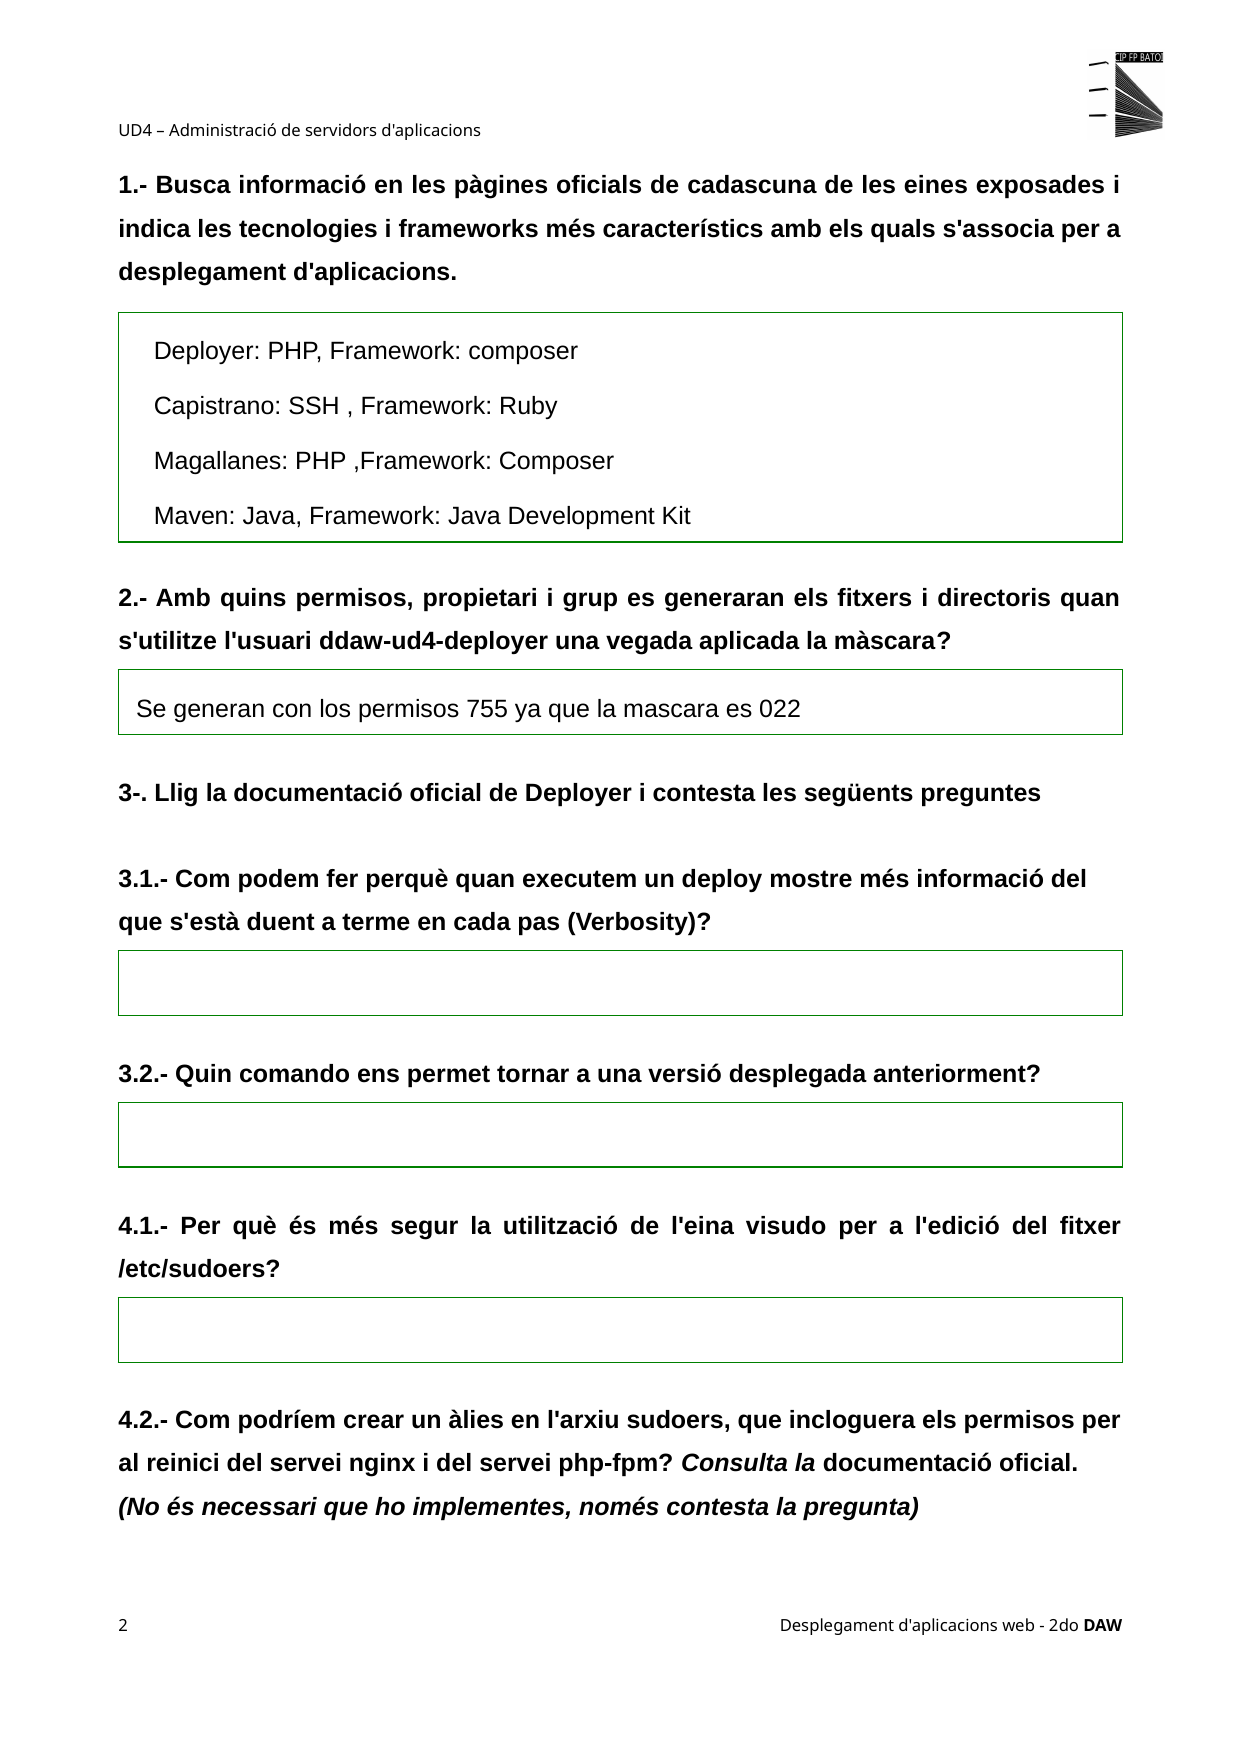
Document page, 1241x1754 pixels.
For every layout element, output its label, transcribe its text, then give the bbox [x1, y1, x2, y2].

table_header Se generan con los permisos 755 ya que la mascara es 022 [119, 670, 1122, 734]
text 3.2.- Quin comando ens permet tornar a una versió desplegada anteriorment? [118, 1059, 1122, 1087]
text 3-. Llig la documentació oficial de Deployer i contesta les següents preguntes [118, 778, 1122, 807]
table_header [119, 1103, 1122, 1166]
text 4.2.- Com podríem crear un àlies en l'arxiu sudoers, que incloguera els permisos per al reinici del servei nginx i del servei php-fpm? Consulta la documentació oficial.(No és necessari que ho implementes, només contesta la pregunta) [118, 1405, 1122, 1520]
subtitle 1.- Busca informació en les pàgines oficials de cadascuna de les eines exposades i indica les tecnologies i frameworks més característics amb els quals s'associa per a desplegament d'aplicacions. [118, 170, 1122, 285]
picture [1087, 49, 1165, 140]
table_header [119, 951, 1122, 1015]
table_header [119, 1298, 1122, 1362]
text 3.1.- Com podem fer perquè quan executem un deploy mostre més informació del que s'està duent a terme en cada pas (Verbosity)? [118, 864, 1122, 936]
subtitle 2.- Amb quins permisos, propietari i grup es generaran els fitxers i directoris quan s'utilitze l'usuari ddaw-ud4-deployer una vegada aplicada la màscara? [118, 583, 1122, 655]
table_header Deployer: PHP, Framework: composer Capistrano: SSH , Framework: Ruby Magallanes: PHP ,Framework: Composer Maven: Java, Framework: Java Development Kit [119, 313, 1122, 541]
text 4.1.- Per què és més segur la utilització de l'eina visudo per a l'edició del fitxer /etc/sudoers? [118, 1211, 1122, 1282]
